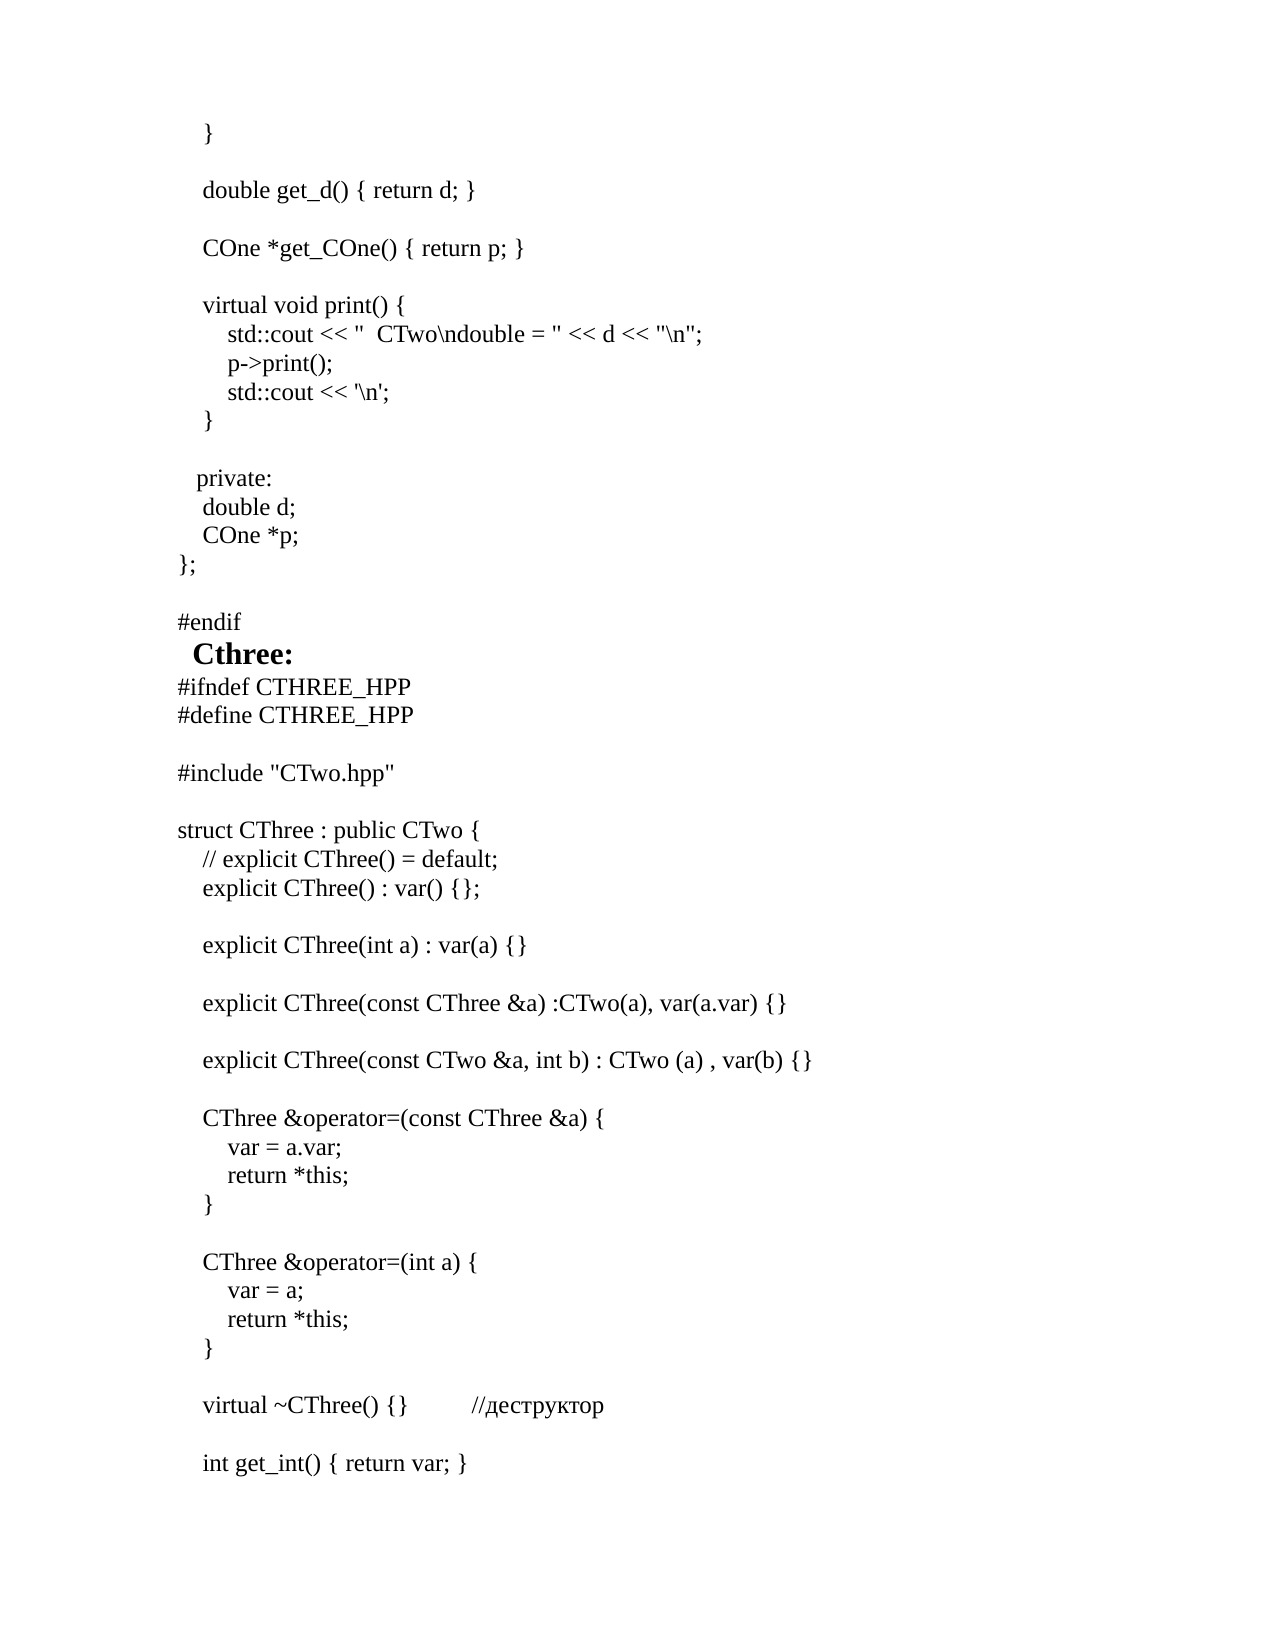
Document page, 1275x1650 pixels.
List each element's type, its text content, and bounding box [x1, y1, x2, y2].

text explicit CThree(const CThree &a) :CTwo(a), var(a.var) {} [118, 988, 1157, 1017]
text } [118, 406, 1157, 434]
text } [118, 1333, 1157, 1362]
text COne *get_COne() { return p; } [118, 233, 1157, 262]
text std::cout << '\n'; [118, 377, 1157, 406]
text var = a; [118, 1275, 1157, 1304]
text #endif [118, 607, 1157, 636]
text var = a.var; [118, 1132, 1157, 1160]
text } [118, 118, 1157, 147]
text CThree &operator=(int a) { [118, 1247, 1157, 1275]
text p->print(); [118, 348, 1157, 377]
text private: [118, 463, 1157, 492]
text return *this; [118, 1304, 1157, 1333]
text explicit CThree(const CTwo &a, int b) : CTwo (a) , var(b) {} [118, 1045, 1157, 1074]
text double get_d() { return d; } [118, 176, 1157, 204]
text explicit CThree(int a) : var(a) {} [118, 930, 1157, 959]
text } [118, 1189, 1157, 1218]
text return *this; [118, 1160, 1157, 1189]
text #define CTHREE_HPP [118, 700, 1157, 729]
text CThree &operator=(const CThree &a) { [118, 1103, 1157, 1132]
text COne *p; [118, 521, 1157, 549]
text double d; [118, 492, 1157, 521]
text Cthree: [118, 636, 1157, 672]
text #ifndef CTHREE_HPP [118, 672, 1157, 700]
text virtual ~CThree() {} //деструктор [118, 1390, 1157, 1419]
text #include "CTwo.hpp" [118, 758, 1157, 787]
text struct CThree : public CTwo { [118, 815, 1157, 844]
text explicit CThree() : var() {}; [118, 873, 1157, 902]
text }; [118, 549, 1157, 578]
text virtual void print() { [118, 291, 1157, 319]
text std::cout << " CTwo\ndouble = " << d << "\n"; [118, 319, 1157, 348]
text // explicit CThree() = default; [118, 844, 1157, 873]
text int get_int() { return var; } [118, 1448, 1157, 1477]
